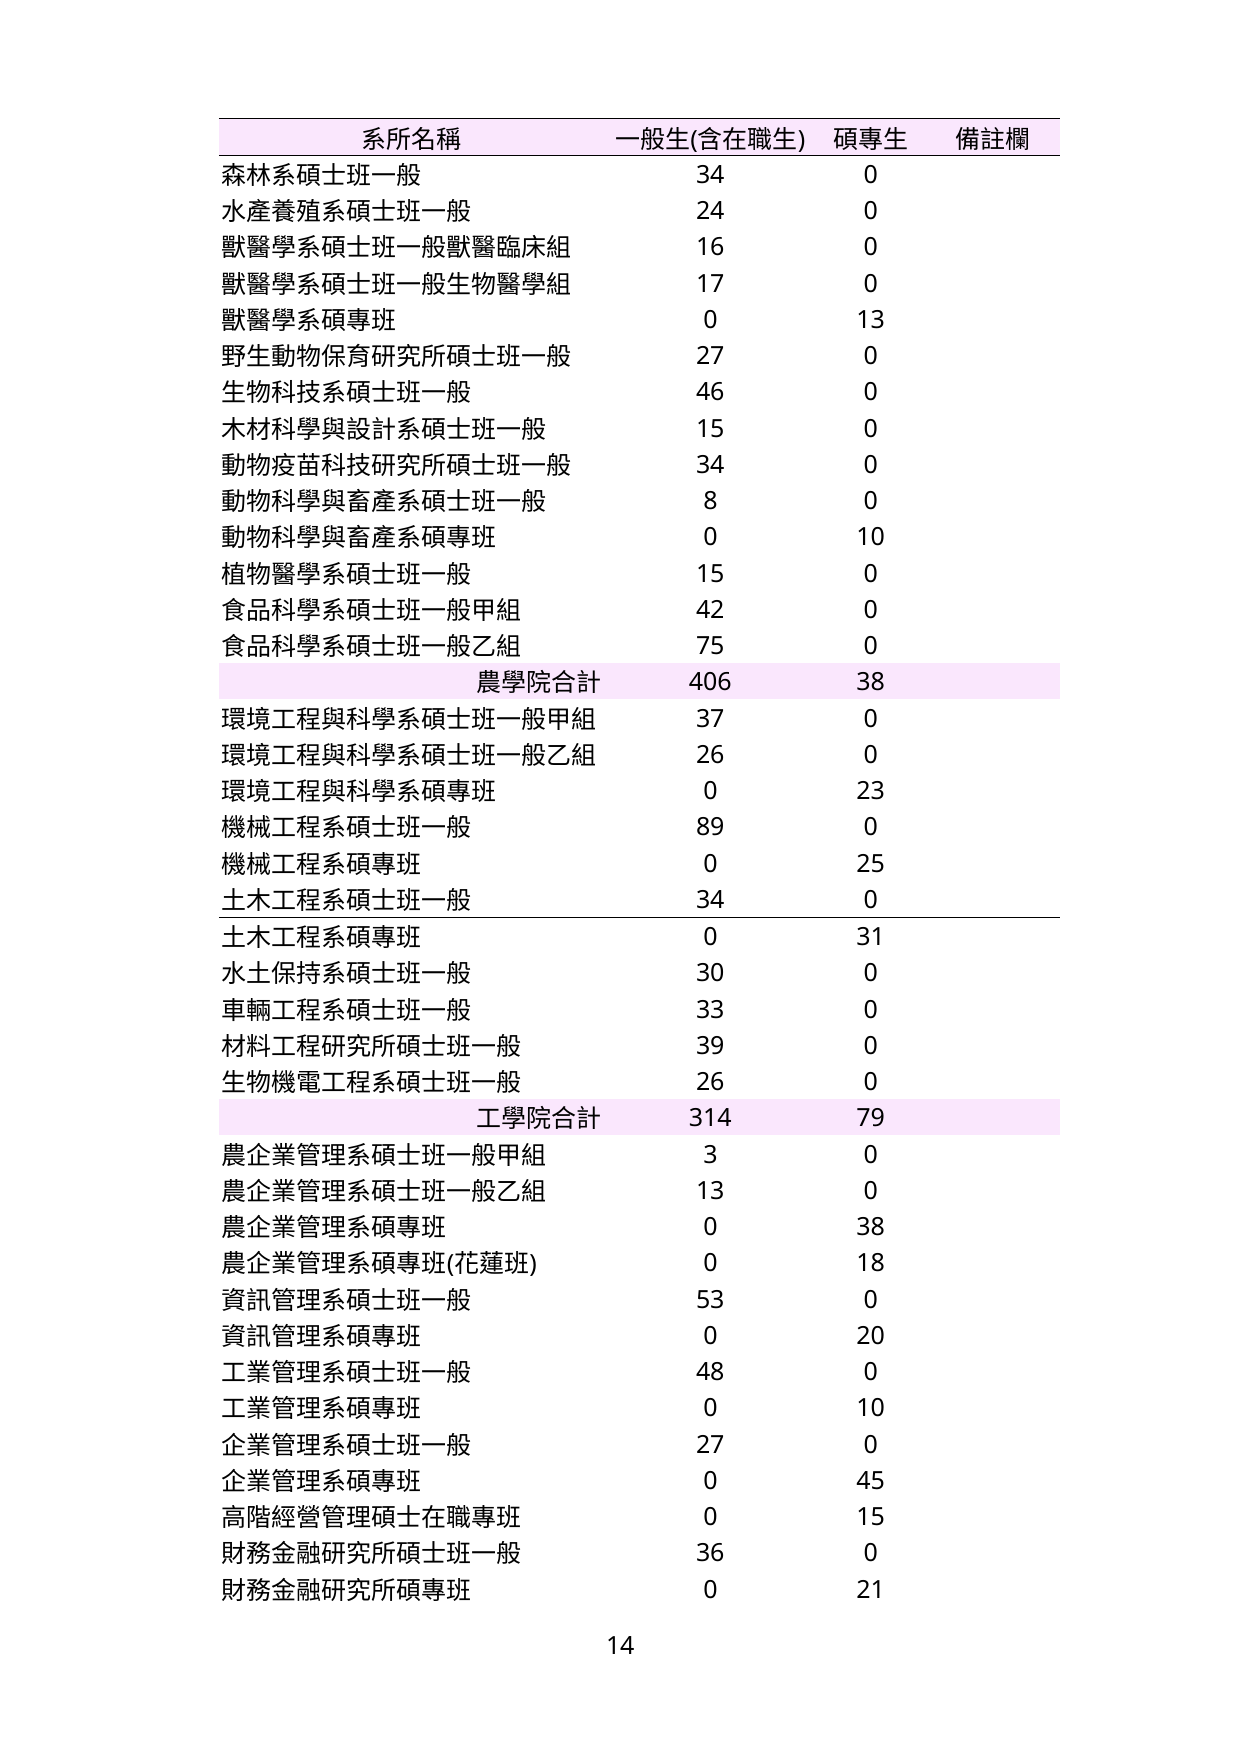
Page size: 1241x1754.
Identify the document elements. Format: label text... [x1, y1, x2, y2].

table_cell 13 [817, 300, 924, 337]
table_cell 土木工程系碩專班 [219, 918, 604, 954]
table_cell 野生動物保育研究所碩士班一般 [219, 337, 604, 373]
table_cell 車輛工程系碩士班一般 [219, 990, 604, 1026]
table_cell [924, 373, 1060, 409]
table_cell 21 [817, 1570, 924, 1606]
table_cell 資訊管理系碩專班 [219, 1316, 604, 1353]
table_cell [924, 1353, 1060, 1389]
table_cell 46 [604, 373, 817, 409]
table_cell 動物科學與畜產系碩士班一般 [219, 482, 604, 518]
table_cell 30 [604, 954, 817, 990]
table_cell [924, 590, 1060, 627]
table_cell 動物疫苗科技研究所碩士班一般 [219, 445, 604, 482]
table_header 碩專生 [817, 119, 924, 155]
table_cell [924, 1534, 1060, 1570]
table_cell 環境工程與科學系碩士班一般甲組 [219, 699, 604, 735]
table_cell 獸醫學系碩士班一般生物醫學組 [219, 264, 604, 300]
table_cell 工業管理系碩專班 [219, 1389, 604, 1425]
table_cell 環境工程與科學系碩專班 [219, 772, 604, 808]
table_cell 高階經營管理碩士在職專班 [219, 1498, 604, 1534]
table_cell 10 [817, 518, 924, 554]
table_cell [924, 1570, 1060, 1606]
table_cell 0 [817, 1063, 924, 1099]
table_cell [924, 627, 1060, 663]
table_cell 0 [817, 445, 924, 482]
table_cell 森林系碩士班一般 [219, 156, 604, 192]
table_cell [924, 1063, 1060, 1099]
table_cell [924, 337, 1060, 373]
table_cell 0 [817, 880, 924, 917]
table_cell [924, 990, 1060, 1026]
table_cell 0 [817, 373, 924, 409]
table_cell 0 [817, 699, 924, 735]
table_cell 0 [817, 590, 924, 627]
table_cell 17 [604, 264, 817, 300]
table_cell 25 [817, 844, 924, 880]
table_header 一般生(含在職生) [604, 119, 817, 155]
table_cell 3 [604, 1135, 817, 1171]
table_cell [924, 192, 1060, 228]
table_cell 406 [604, 663, 817, 699]
table_cell 0 [817, 337, 924, 373]
table_cell 0 [817, 990, 924, 1026]
table_cell 0 [817, 192, 924, 228]
table_cell [924, 1389, 1060, 1425]
table_cell 財務金融研究所碩專班 [219, 1570, 604, 1606]
table_cell [924, 808, 1060, 844]
table_cell 0 [817, 554, 924, 590]
table_cell 水土保持系碩士班一般 [219, 954, 604, 990]
table_cell 0 [604, 1498, 817, 1534]
table_cell 農企業管理系碩專班 [219, 1208, 604, 1244]
table_cell 0 [817, 156, 924, 192]
table_cell 15 [817, 1498, 924, 1534]
table_cell 0 [817, 627, 924, 663]
table_cell 工業管理系碩士班一般 [219, 1353, 604, 1389]
table_cell 0 [604, 772, 817, 808]
table_cell 39 [604, 1026, 817, 1063]
table_cell 38 [817, 1208, 924, 1244]
table_cell [924, 1425, 1060, 1461]
table_cell 0 [604, 1461, 817, 1498]
table_cell 0 [604, 1570, 817, 1606]
table_cell 0 [604, 1244, 817, 1280]
table_cell 53 [604, 1280, 817, 1316]
table_cell [924, 735, 1060, 772]
table_cell 財務金融研究所碩士班一般 [219, 1534, 604, 1570]
table_cell [924, 228, 1060, 264]
table_cell [924, 518, 1060, 554]
table_cell 20 [817, 1316, 924, 1353]
table_cell 0 [817, 1353, 924, 1389]
table_cell 27 [604, 1425, 817, 1461]
table_cell [924, 1498, 1060, 1534]
table_cell 15 [604, 409, 817, 445]
table_cell 0 [817, 1534, 924, 1570]
table_cell [924, 1244, 1060, 1280]
table_cell 23 [817, 772, 924, 808]
table_cell [924, 1461, 1060, 1498]
table_cell 16 [604, 228, 817, 264]
table_cell 27 [604, 337, 817, 373]
table_cell 農企業管理系碩士班一般乙組 [219, 1171, 604, 1208]
table_cell 36 [604, 1534, 817, 1570]
table_cell 0 [817, 1171, 924, 1208]
table_cell 生物科技系碩士班一般 [219, 373, 604, 409]
table_cell 31 [817, 918, 924, 954]
table_cell [924, 1316, 1060, 1353]
table_cell 8 [604, 482, 817, 518]
table_cell [924, 1135, 1060, 1171]
table_cell 資訊管理系碩士班一般 [219, 1280, 604, 1316]
table_cell [924, 482, 1060, 518]
table_cell 37 [604, 699, 817, 735]
table_cell 18 [817, 1244, 924, 1280]
table_cell 農企業管理系碩士班一般甲組 [219, 1135, 604, 1171]
table_cell 企業管理系碩專班 [219, 1461, 604, 1498]
table_cell [924, 554, 1060, 590]
table_cell [924, 954, 1060, 990]
table_cell 生物機電工程系碩士班一般 [219, 1063, 604, 1099]
table_cell 45 [817, 1461, 924, 1498]
table_cell 機械工程系碩專班 [219, 844, 604, 880]
table_cell 0 [604, 300, 817, 337]
table_header 備註欄 [924, 119, 1060, 155]
table_cell [924, 300, 1060, 337]
table_cell 38 [817, 663, 924, 699]
table_cell 0 [817, 735, 924, 772]
table_cell [924, 264, 1060, 300]
table_cell 獸醫學系碩專班 [219, 300, 604, 337]
table_cell [924, 918, 1060, 954]
table_cell [924, 1171, 1060, 1208]
table_cell [924, 156, 1060, 192]
table_cell 食品科學系碩士班一般甲組 [219, 590, 604, 627]
table_cell 0 [817, 228, 924, 264]
table_cell [924, 1208, 1060, 1244]
table_cell 314 [604, 1099, 817, 1135]
table_cell 0 [604, 1316, 817, 1353]
table_cell 植物醫學系碩士班一般 [219, 554, 604, 590]
table_cell 0 [604, 1208, 817, 1244]
table_cell 動物科學與畜產系碩專班 [219, 518, 604, 554]
table_cell 79 [817, 1099, 924, 1135]
table_cell 木材科學與設計系碩士班一般 [219, 409, 604, 445]
table_cell 環境工程與科學系碩士班一般乙組 [219, 735, 604, 772]
table_cell 34 [604, 156, 817, 192]
table_cell 89 [604, 808, 817, 844]
table_cell [924, 880, 1060, 917]
table_cell [924, 844, 1060, 880]
table_cell 0 [817, 1425, 924, 1461]
table_cell 33 [604, 990, 817, 1026]
table_cell [924, 772, 1060, 808]
table_cell 26 [604, 1063, 817, 1099]
table_cell 26 [604, 735, 817, 772]
table_cell 42 [604, 590, 817, 627]
table_cell [924, 663, 1060, 699]
table_cell [924, 1099, 1060, 1135]
table_cell 0 [604, 844, 817, 880]
table_cell 企業管理系碩士班一般 [219, 1425, 604, 1461]
table_cell 0 [604, 918, 817, 954]
table_cell 13 [604, 1171, 817, 1208]
table_cell 34 [604, 445, 817, 482]
table_cell 0 [817, 409, 924, 445]
table_cell [924, 445, 1060, 482]
table_cell [924, 1280, 1060, 1316]
table_cell 獸醫學系碩士班一般獸醫臨床組 [219, 228, 604, 264]
table_cell 0 [604, 1389, 817, 1425]
table_cell 0 [817, 1135, 924, 1171]
table_cell 75 [604, 627, 817, 663]
table_cell 0 [817, 954, 924, 990]
table_cell 15 [604, 554, 817, 590]
table_cell 0 [817, 1280, 924, 1316]
table_cell 10 [817, 1389, 924, 1425]
table_cell 34 [604, 880, 817, 917]
table_cell 農學院合計 [219, 663, 604, 699]
table_cell 48 [604, 1353, 817, 1389]
table_cell [924, 1026, 1060, 1063]
table_cell 工學院合計 [219, 1099, 604, 1135]
table_cell 0 [817, 808, 924, 844]
table_cell 0 [817, 482, 924, 518]
table_cell 水產養殖系碩士班一般 [219, 192, 604, 228]
table_cell 機械工程系碩士班一般 [219, 808, 604, 844]
table_cell 食品科學系碩士班一般乙組 [219, 627, 604, 663]
table_cell [924, 409, 1060, 445]
table_cell 24 [604, 192, 817, 228]
table_cell 0 [817, 264, 924, 300]
table_cell 0 [604, 518, 817, 554]
table_header 系所名稱 [219, 119, 604, 155]
table_cell 材料工程研究所碩士班一般 [219, 1026, 604, 1063]
table_cell 土木工程系碩士班一般 [219, 880, 604, 917]
table_cell [924, 699, 1060, 735]
table_cell 農企業管理系碩專班(花蓮班) [219, 1244, 604, 1280]
table_cell 0 [817, 1026, 924, 1063]
